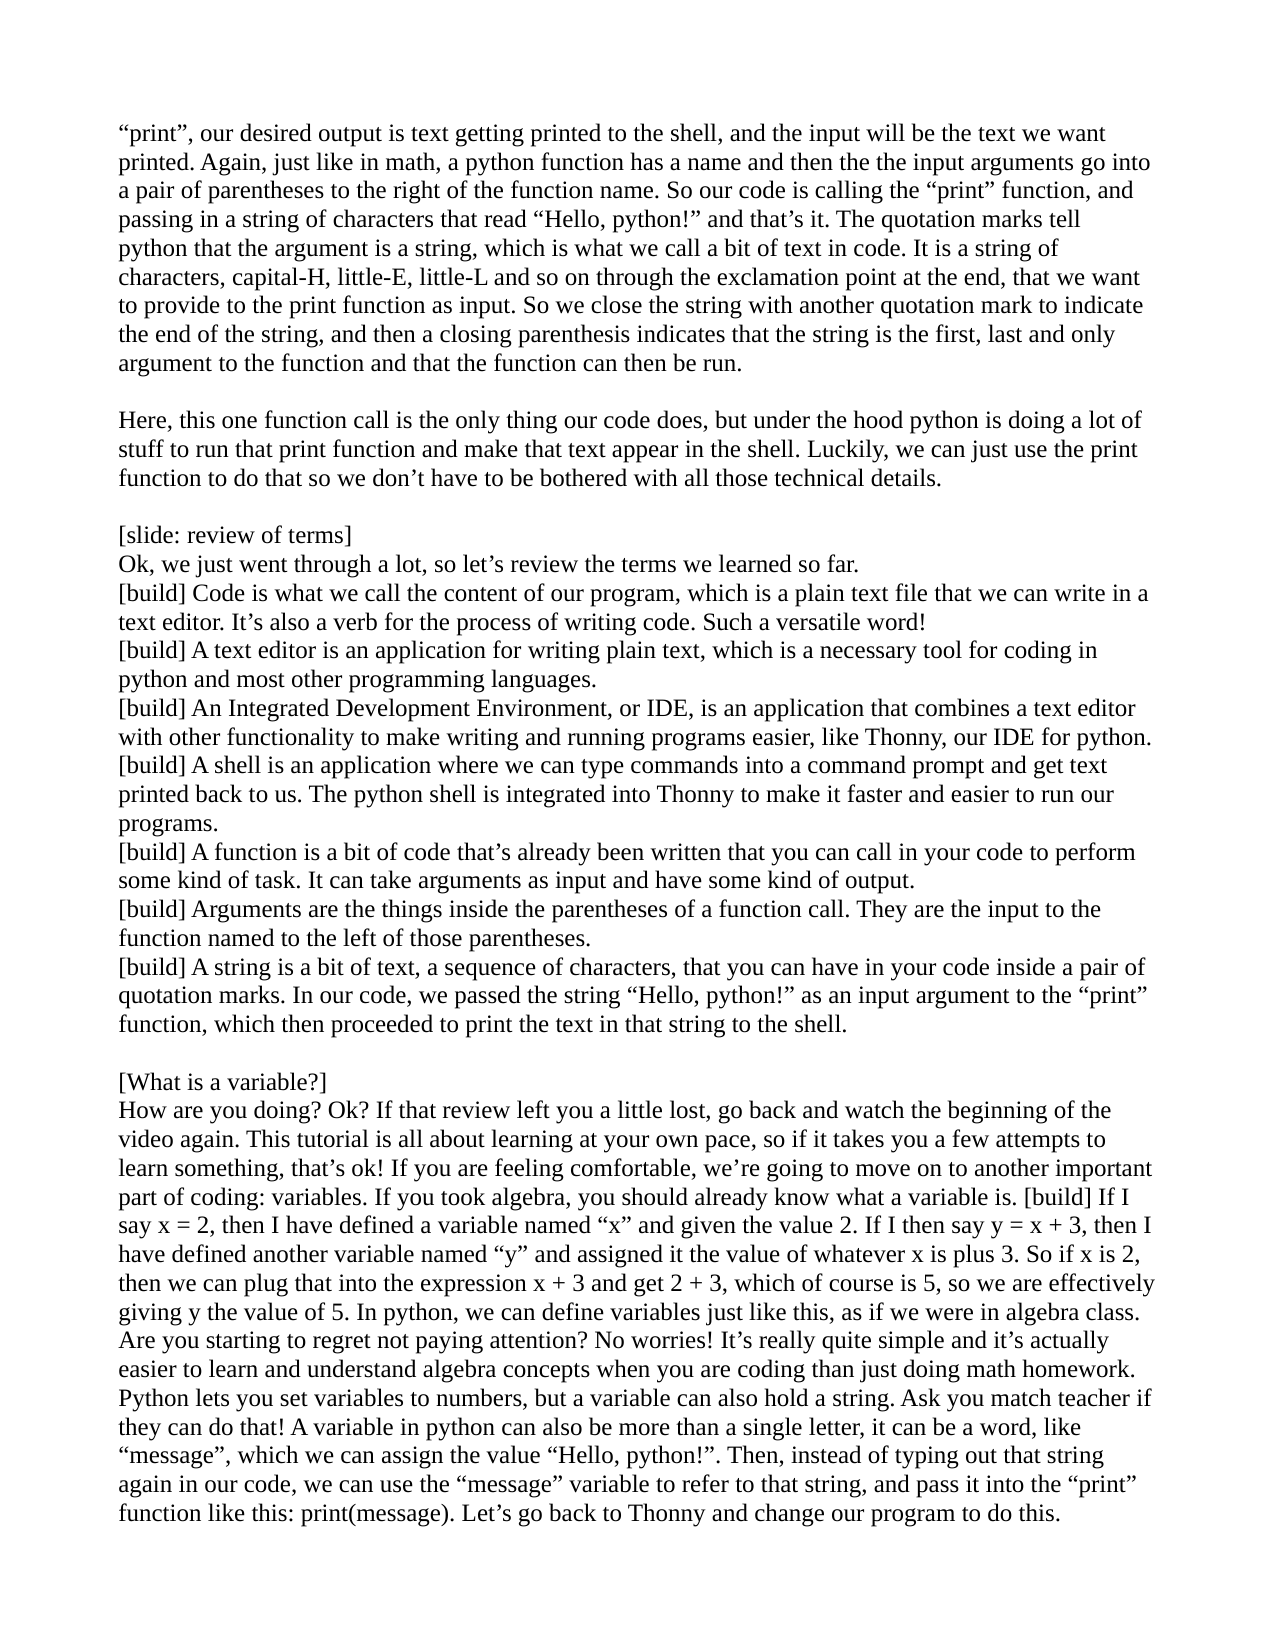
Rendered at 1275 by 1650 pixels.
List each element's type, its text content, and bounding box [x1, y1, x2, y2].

text “print”, our desired output is text getting printed to the shell, and the input will be the text we want printed. Again, just like in math, a python function has a name and then the the input arguments go into a pair of parentheses to the right of the function name. So our code is calling the “print” function, and passing in a string of characters that read “Hello, python!” and that’s it. The quotation marks tell python that the argument is a string, which is what we call a bit of text in code. It is a string of characters, capital-H, little-E, little-L and so on through the exclamation point at the end, that we want to provide to the print function as input. So we close the string with another quotation mark to indicate the end of the string, and then a closing parenthesis indicates that the string is the first, last and only argument to the function and that the function can then be run. [118, 118, 1157, 377]
text [slide: review of terms] [118, 521, 1157, 549]
text [build] Arguments are the things inside the parentheses of a function call. They are the input to the function named to the left of those parentheses. [118, 894, 1157, 952]
text [build] A text editor is an application for writing plain text, which is a necessary tool for coding in python and most other programming languages. [118, 636, 1157, 693]
text [build] A function is a bit of code that’s already been written that you can call in your code to perform some kind of task. It can take arguments as input and have some kind of output. [118, 837, 1157, 894]
text [build] A string is a bit of text, a sequence of characters, that you can have in your code inside a pair of quotation marks. In our code, we passed the string “Hello, python!” as an input argument to the “print” function, which then proceeded to print the text in that string to the shell. [118, 952, 1157, 1038]
text [What is a variable?] [118, 1067, 1157, 1096]
text [build] A shell is an application where we can type commands into a command prompt and get text printed back to us. The python shell is integrated into Thonny to make it faster and easier to run our programs. [118, 751, 1157, 837]
text Here, this one function call is the only thing our code does, but under the hood python is doing a lot of stuff to run that print function and make that text appear in the shell. Luckily, we can just use the print function to do that so we don’t have to be bothered with all those technical details. [118, 406, 1157, 492]
text [build] An Integrated Development Environment, or IDE, is an application that combines a text editor with other functionality to make writing and running programs easier, like Thonny, our IDE for python. [118, 693, 1157, 751]
text How are you doing? Ok? If that review left you a little lost, go back and watch the beginning of the video again. This tutorial is all about learning at your own pace, so if it takes you a few attempts to learn something, that’s ok! If you are feeling comfortable, we’re going to move on to another important part of coding: variables. If you took algebra, you should already know what a variable is. [build] If I say x = 2, then I have defined a variable named “x” and given the value 2. If I then say y = x + 3, then I have defined another variable named “y” and assigned it the value of whatever x is plus 3. So if x is 2, then we can plug that into the expression x + 3 and get 2 + 3, which of course is 5, so we are effectively giving y the value of 5. In python, we can define variables just like this, as if we were in algebra class. Are you starting to regret not paying attention? No worries! It’s really quite simple and it’s actually easier to learn and understand algebra concepts when you are coding than just doing math homework. Python lets you set variables to numbers, but a variable can also hold a string. Ask you match teacher if they can do that! A variable in python can also be more than a single letter, it can be a word, like “message”, which we can assign the value “Hello, python!”. Then, instead of typing out that string again in our code, we can use the “message” variable to refer to that string, and pass it into the “print” function like this: print(message). Let’s go back to Thonny and change our program to do this. [118, 1096, 1157, 1527]
text [build] Code is what we call the content of our program, which is a plain text file that we can write in a text editor. It’s also a verb for the process of writing code. Such a versatile word! [118, 578, 1157, 636]
text Ok, we just went through a lot, so let’s review the terms we learned so far. [118, 549, 1157, 578]
